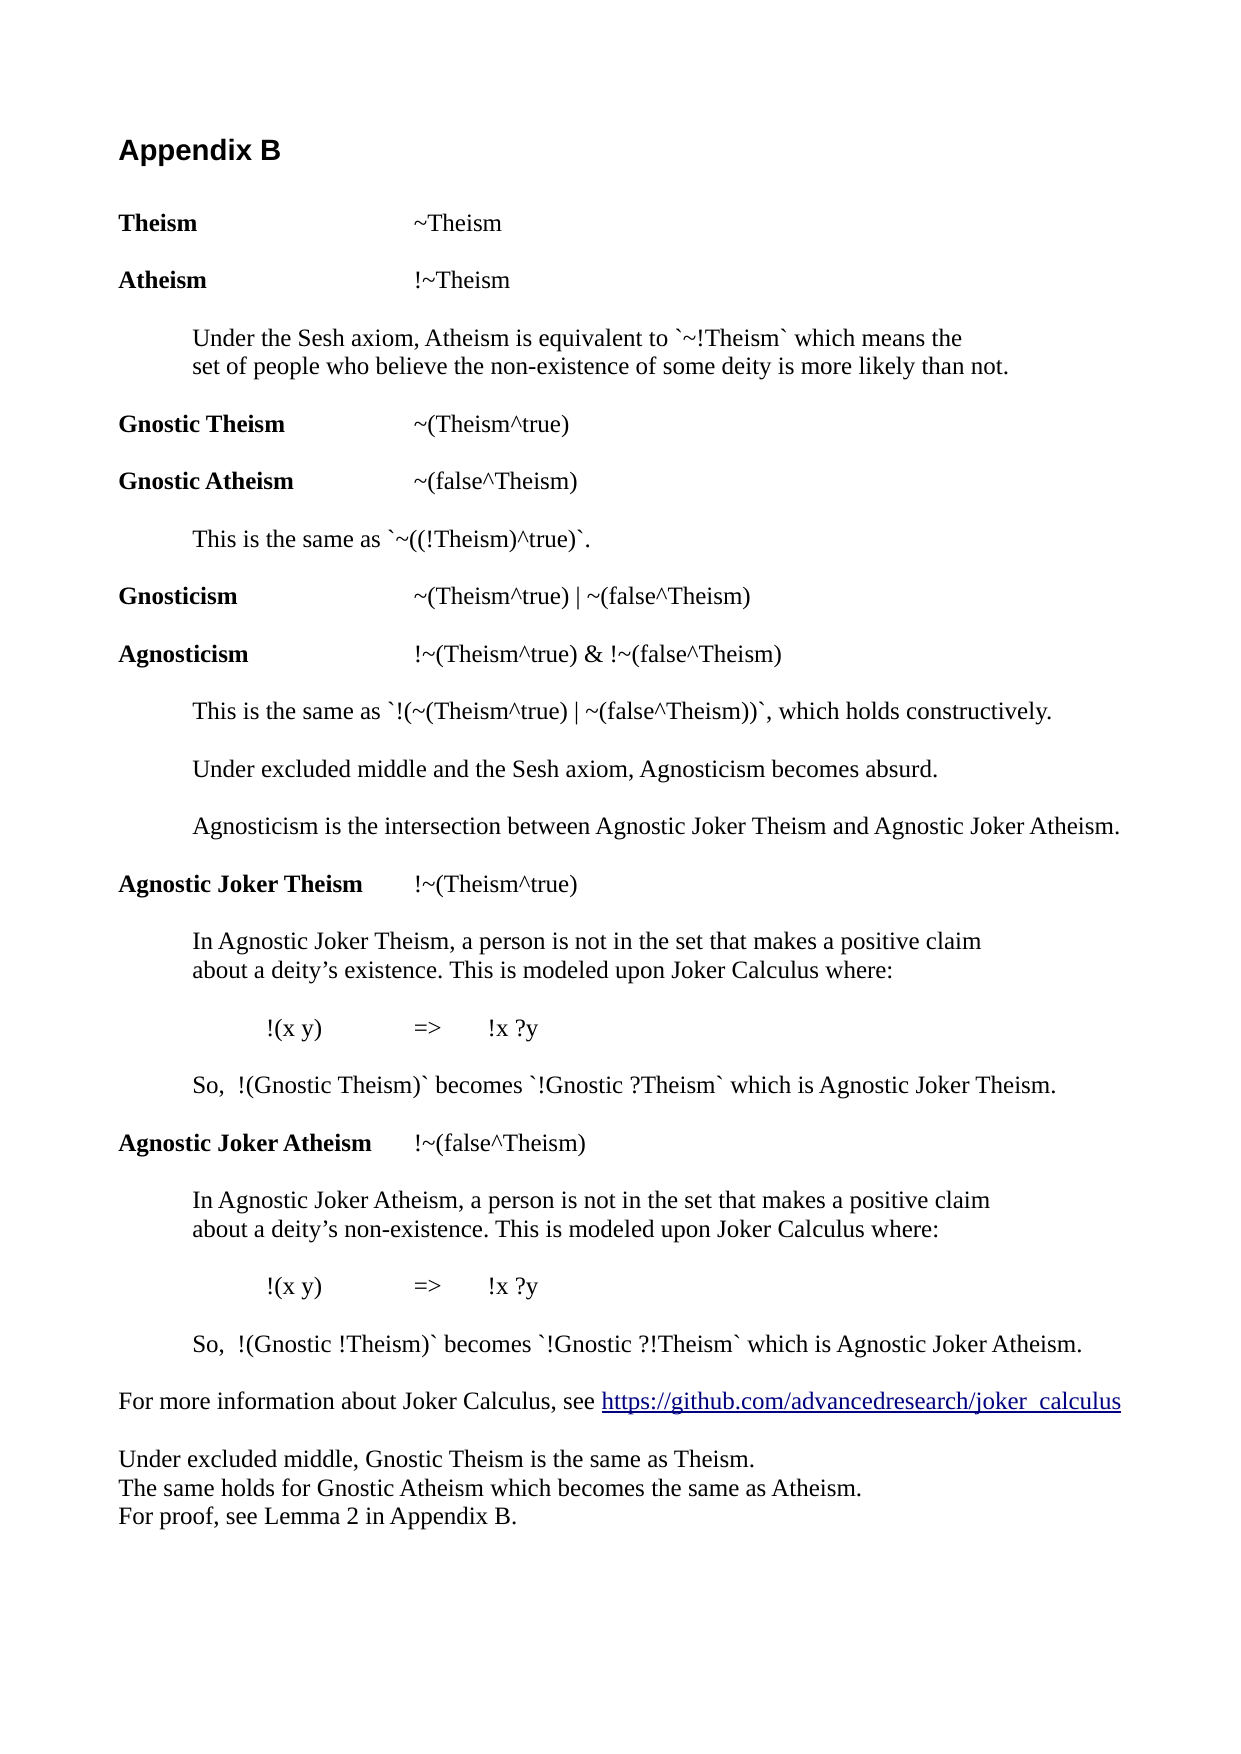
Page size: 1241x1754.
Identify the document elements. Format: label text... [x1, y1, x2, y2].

text So, !(Gnostic Theism)` becomes `!Gnostic ?Theism` which is Agnostic Joker Theism. Agnostic Joker Atheism !~(false^Theism) [118, 1070, 1122, 1156]
text Agnostic Joker Theism !~(Theism^true) [118, 869, 1122, 898]
text !(x y) => !x ?y [118, 1271, 1122, 1300]
text !(x y) => !x ?y [118, 1013, 1122, 1041]
text Gnosticism ~(Theism^true) | ~(false^Theism) [118, 581, 1122, 610]
text Under excluded middle, Gnostic Theism is the same as Theism. The same holds for Gnostic Atheism which becomes the same as Atheism. For proof, see Lemma 2 in Appendix B. [118, 1444, 1122, 1530]
text Under excluded middle and the Sesh axiom, Agnosticism becomes absurd. Agnosticism is the intersection between Agnostic Joker Theism and Agnostic Joker Atheism. [118, 754, 1122, 840]
text Under the Sesh axiom, Atheism is equivalent to `~!Theism` which means the set of people who believe the non-existence of some deity is more likely than not. [118, 323, 1122, 380]
text In Agnostic Joker Atheism, a person is not in the set that makes a positive claim about a deity’s non-existence. This is modeled upon Joker Calculus where: [118, 1185, 1122, 1243]
text This is the same as `~((!Theism)^true)`. [118, 495, 1122, 553]
text For more information about Joker Calculus, see https://github.com/advancedresearch/joker_calculus [118, 1386, 1122, 1415]
text Agnosticism !~(Theism^true) & !~(false^Theism) [118, 639, 1122, 668]
subtitle Appendix B [118, 133, 1122, 166]
text Theism ~Theism Atheism !~Theism [118, 208, 1122, 294]
text So, !(Gnostic !Theism)` becomes `!Gnostic ?!Theism` which is Agnostic Joker Atheism. [118, 1329, 1122, 1358]
text In Agnostic Joker Theism, a person is not in the set that makes a positive claim about a deity’s existence. This is modeled upon Joker Calculus where: [118, 926, 1122, 984]
text Gnostic Theism ~(Theism^true) Gnostic Atheism ~(false^Theism) [118, 409, 1122, 495]
text This is the same as `!(~(Theism^true) | ~(false^Theism))`, which holds constructively. [118, 696, 1122, 725]
